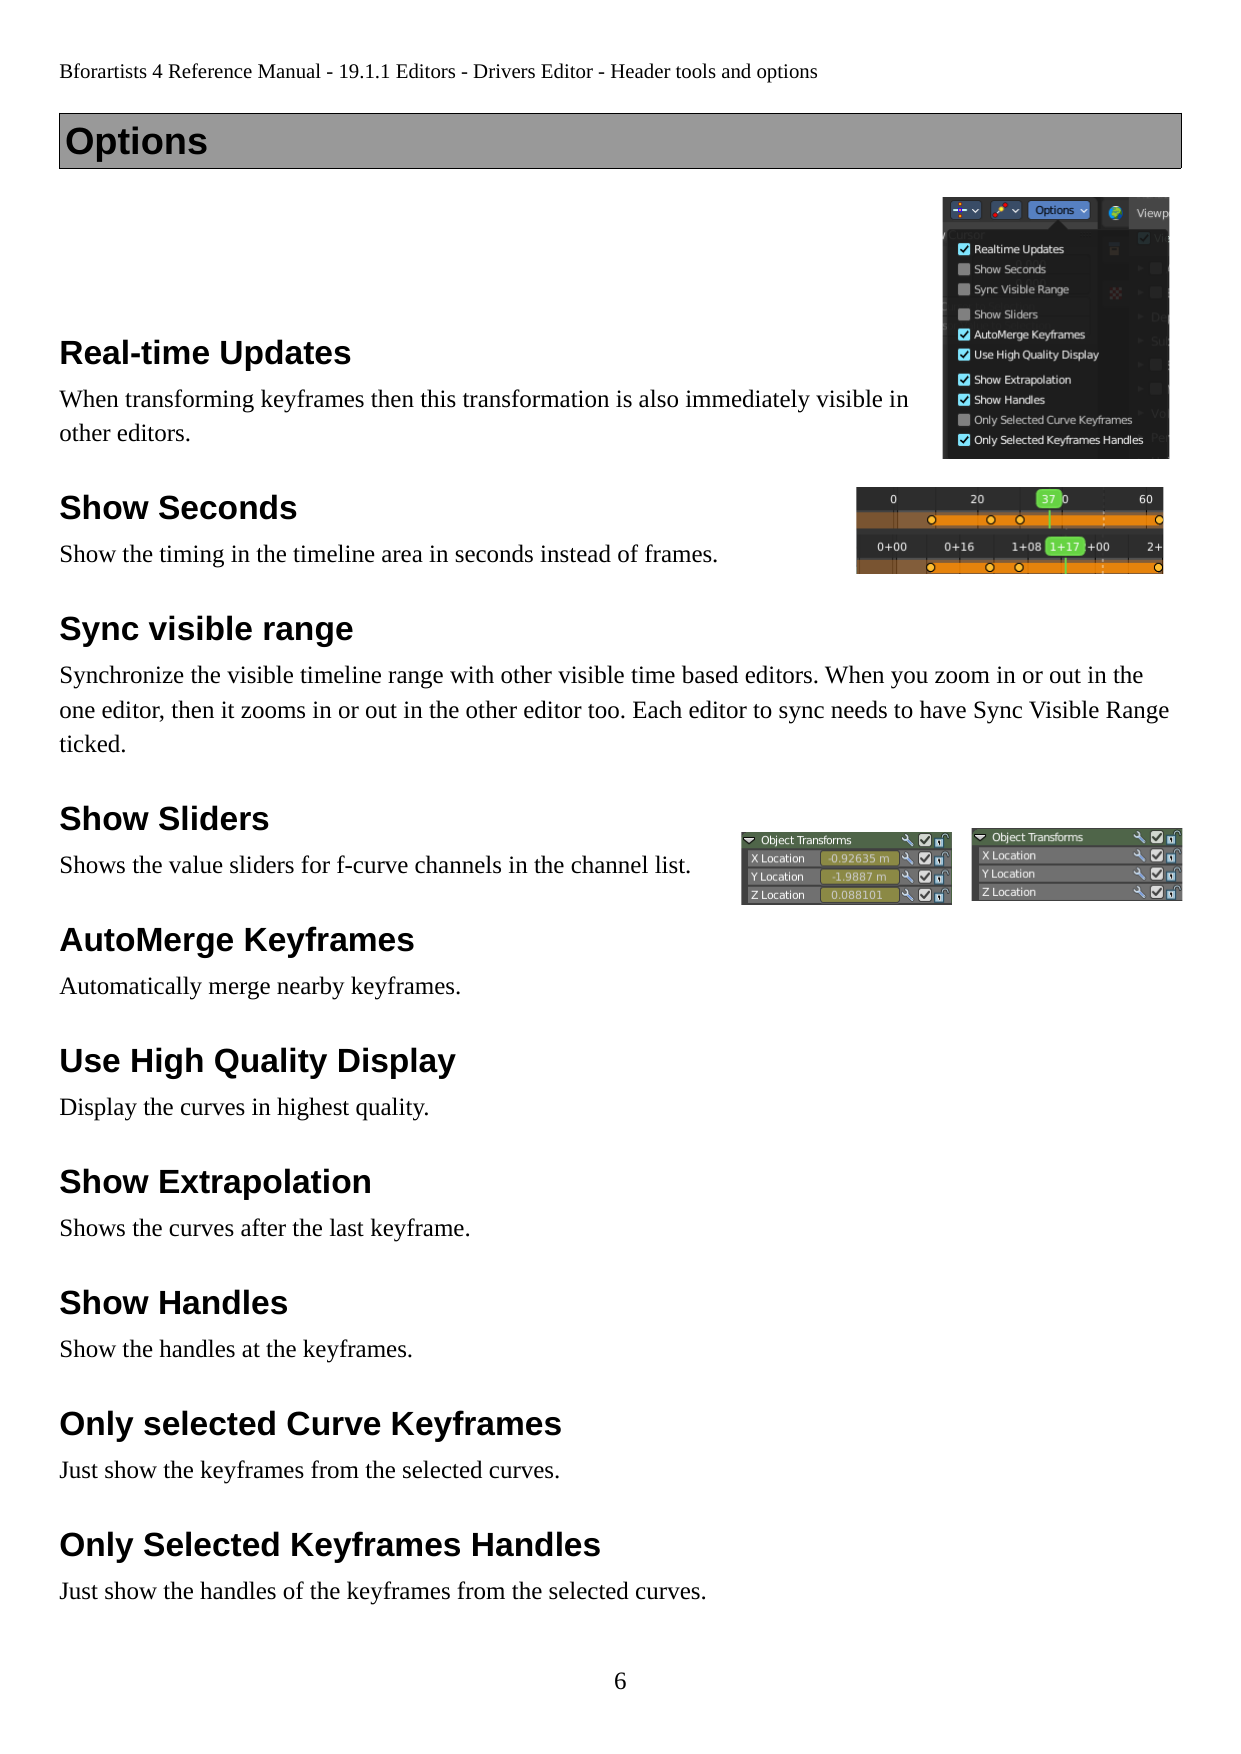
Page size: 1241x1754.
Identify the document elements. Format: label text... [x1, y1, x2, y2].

subtitle Use High Quality Display [59, 1041, 1181, 1080]
text Display the curves in highest quality. [59, 1092, 1181, 1121]
text Show the timing in the timeline area in seconds instead of frames. [59, 539, 856, 568]
text When transforming keyframes then this transformation is also immediately visible in other editors. [59, 384, 942, 447]
text Shows the value sliders for f-curve channels in the channel list. [59, 850, 741, 879]
text Just show the keyframes from the selected curves. [59, 1455, 1181, 1484]
subtitle Real-time Updates [59, 332, 942, 371]
picture [942, 197, 1170, 459]
subtitle Show Seconds [59, 488, 856, 527]
subtitle Sync visible range [59, 609, 1181, 648]
picture [971, 828, 1183, 901]
subtitle Show Sliders [59, 799, 1181, 838]
text Just show the handles of the keyframes from the selected curves. [59, 1576, 1181, 1605]
picture [741, 832, 952, 905]
subtitle Only Selected Keyframes Handles [59, 1525, 1181, 1564]
subtitle AutoMerge Keyframes [59, 920, 1181, 959]
text Automatically merge nearby keyframes. [59, 971, 1181, 1000]
text Synchronize the visible timeline range with other visible time based editors. When you zoom in or out in the one editor, then it zooms in or out in the other editor too. Each editor to sync needs to have Sync Visible Range ticked. [59, 660, 1181, 758]
table_header Options [60, 114, 1181, 168]
picture [856, 487, 1164, 574]
text Shows the curves after the last keyframe. [59, 1213, 1181, 1242]
subtitle Show Extrapolation [59, 1162, 1181, 1201]
subtitle Only selected Curve Keyframes [59, 1404, 1181, 1443]
subtitle [1164, 488, 1181, 527]
text Show the handles at the keyframes. [59, 1334, 1181, 1363]
subtitle [1170, 332, 1181, 371]
subtitle Show Handles [59, 1283, 1181, 1322]
